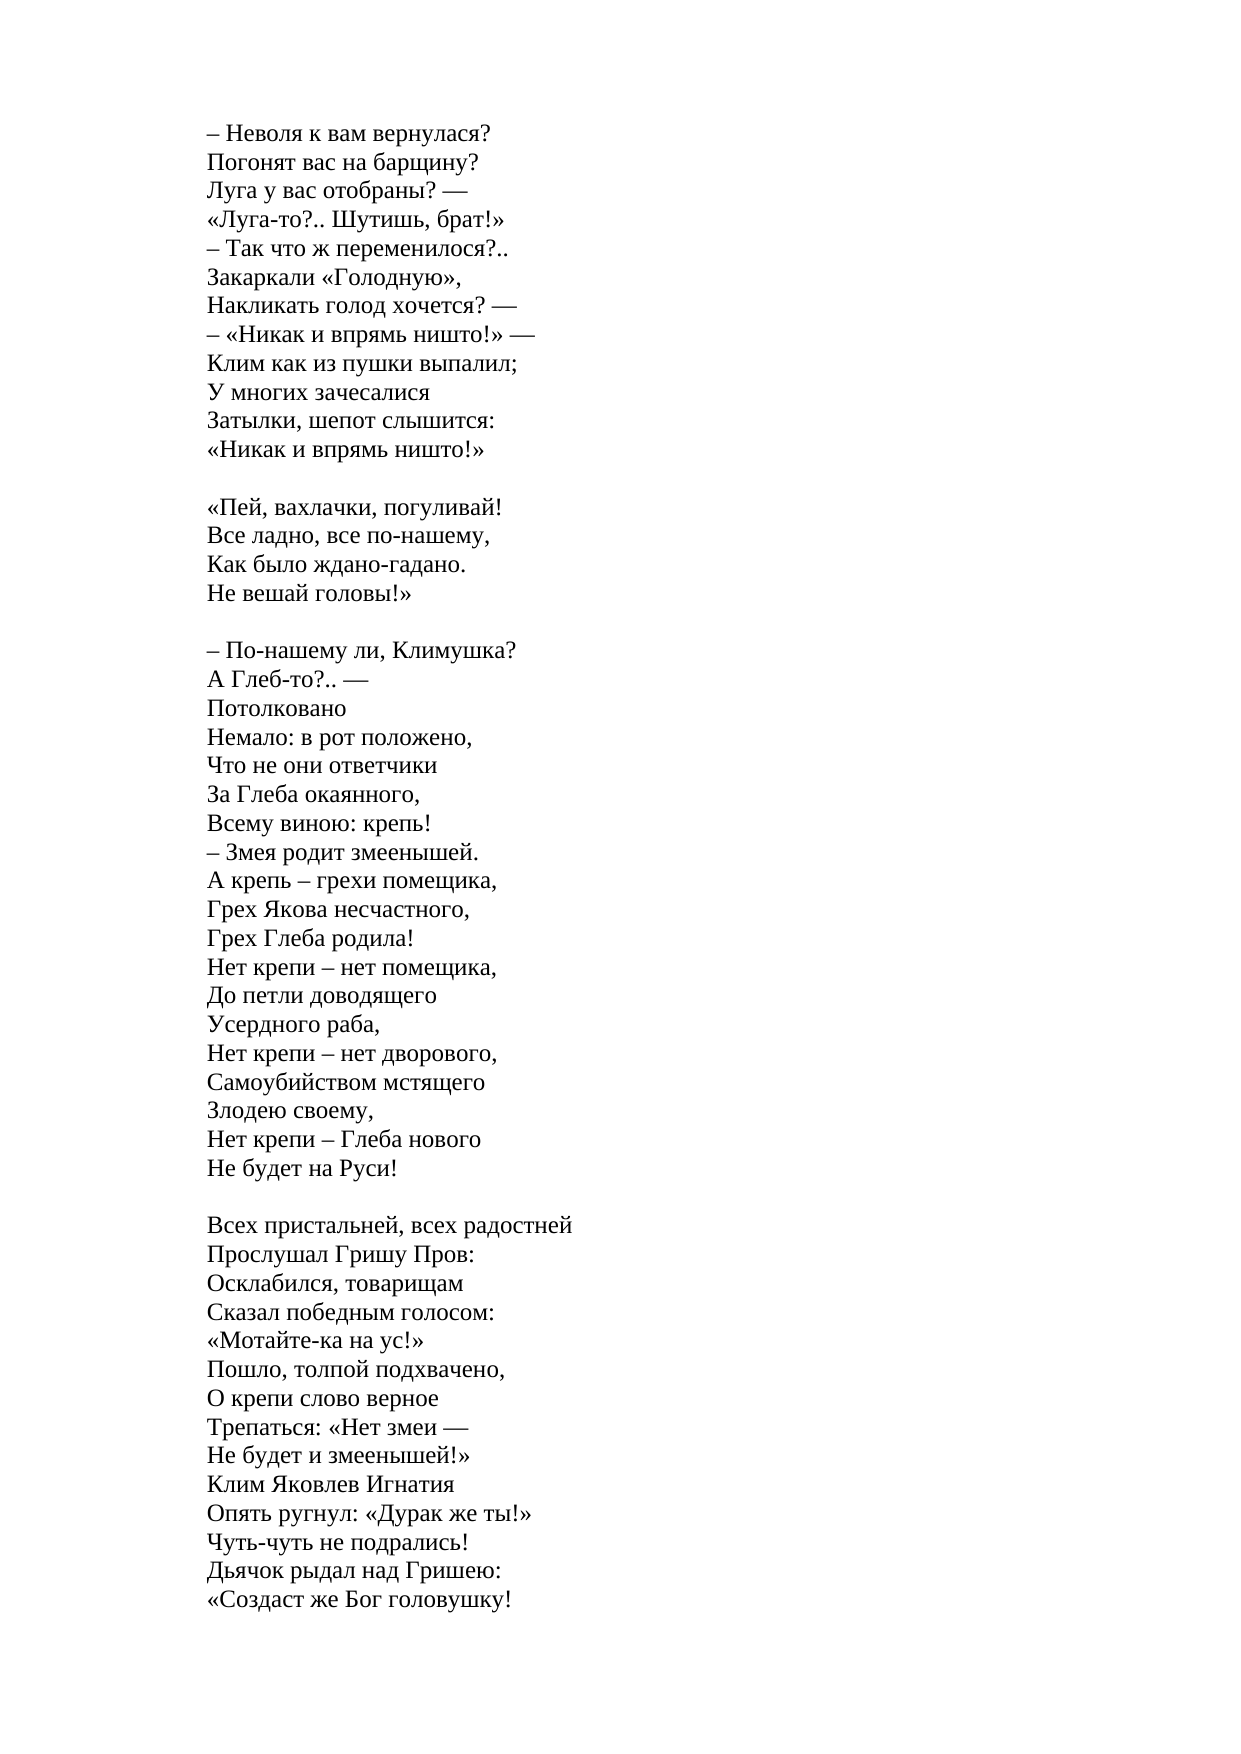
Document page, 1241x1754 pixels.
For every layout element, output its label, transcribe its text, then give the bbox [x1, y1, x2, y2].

text – «Никак и впрямь ништо!» — [148, 319, 1152, 348]
text Нет крепи – Глеба нового [148, 1124, 1152, 1153]
text У многих зачесалися [148, 377, 1152, 406]
text Луга у вас отобраны? — [148, 176, 1152, 204]
text Злодею своему, [148, 1096, 1152, 1124]
text Не вешай головы!» [148, 578, 1152, 607]
text Самоубийством мстящего [148, 1067, 1152, 1096]
text Грех Якова несчастного, [148, 894, 1152, 923]
text Усердного раба, [148, 1009, 1152, 1038]
text Не будет и змеенышей!» [148, 1441, 1152, 1469]
text А крепь – грехи помещика, [148, 866, 1152, 894]
text Всему виною: крепь! [148, 808, 1152, 837]
text За Глеба окаянного, [148, 779, 1152, 808]
text Не будет на Руси! [148, 1153, 1152, 1182]
text – Змея родит змеенышей. [148, 837, 1152, 866]
text Немало: в рот положено, [148, 722, 1152, 751]
text – По-нашему ли, Климушка? [148, 636, 1152, 664]
text Погонят вас на барщину? [148, 147, 1152, 176]
text «Луга-то?.. Шутишь, брат!» [148, 204, 1152, 233]
text Чуть-чуть не подрались! [148, 1527, 1152, 1556]
text Что не они ответчики [148, 751, 1152, 779]
text Дьячок рыдал над Гришею: [148, 1556, 1152, 1584]
text Затылки, шепот слышится: [148, 406, 1152, 434]
text «Мотайте-ка на ус!» [148, 1326, 1152, 1354]
text До петли доводящего [148, 981, 1152, 1009]
text А Глеб-то?.. — [148, 664, 1152, 693]
text Опять ругнул: «Дурак же ты!» [148, 1498, 1152, 1527]
text Накликать голод хочется? — [148, 291, 1152, 319]
text Все ладно, все по-нашему, [148, 521, 1152, 549]
text Потолковано [148, 693, 1152, 722]
text Трепаться: «Нет змеи — [148, 1412, 1152, 1441]
text «Пей, вахлачки, погуливай! [148, 492, 1152, 521]
text «Создаст же Бог головушку! [148, 1584, 1152, 1613]
text Нет крепи – нет дворового, [148, 1038, 1152, 1067]
text – Неволя к вам вернулася? [148, 118, 1152, 147]
text – Так что ж переменилося?.. [148, 233, 1152, 262]
text Прослушал Гришу Пров: [148, 1239, 1152, 1268]
text Закаркали «Голодную», [148, 262, 1152, 291]
text О крепи слово верное [148, 1383, 1152, 1412]
text Нет крепи – нет помещика, [148, 952, 1152, 981]
text Сказал победным голосом: [148, 1297, 1152, 1326]
text Осклабился, товарищам [148, 1268, 1152, 1297]
text Как было ждано-гадано. [148, 549, 1152, 578]
text «Никак и впрямь ништо!» [148, 434, 1152, 463]
text Клим Яковлев Игнатия [148, 1469, 1152, 1498]
text Клим как из пушки выпалил; [148, 348, 1152, 377]
text Всех пристальней, всех радостней [148, 1211, 1152, 1239]
text Грех Глеба родила! [148, 923, 1152, 952]
text Пошло, толпой подхвачено, [148, 1354, 1152, 1383]
